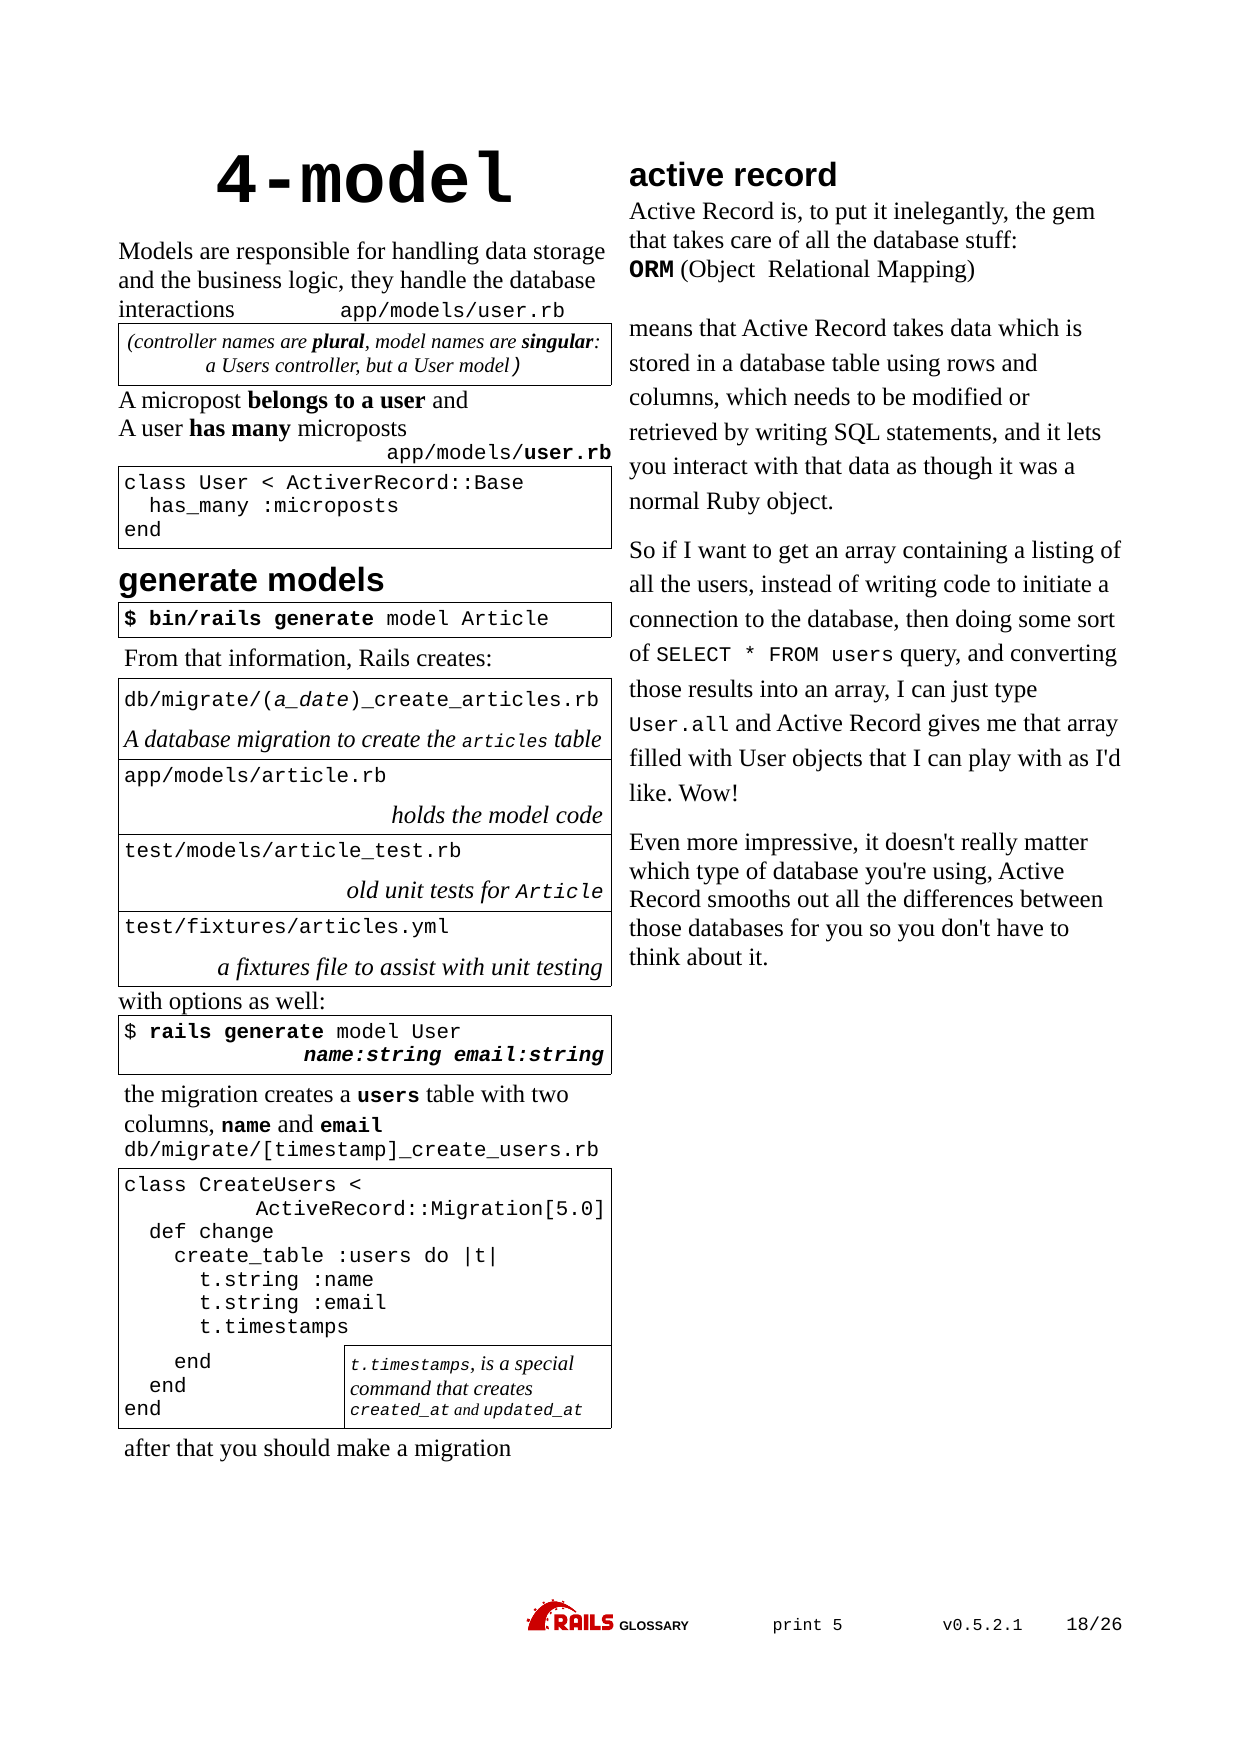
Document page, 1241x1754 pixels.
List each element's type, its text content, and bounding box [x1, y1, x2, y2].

text Active Record is, to put it inelegantly, the gem that takes care of all the database stuff: [629, 196, 1122, 254]
table_cell end end end [119, 1345, 344, 1428]
table_cell test/models/article_test.rb [119, 835, 611, 869]
table_cell t.timestamps, is a special command that creates created_at and updated_at [345, 1346, 611, 1428]
table_cell after that you should make a migration [118, 1429, 611, 1468]
subtitle generate models [118, 560, 611, 599]
text app/models/user.rb [118, 442, 611, 466]
text A user has many microposts [118, 413, 611, 442]
text with options as well: [118, 987, 611, 1015]
table_cell A database migration to create the articles table [119, 719, 611, 759]
table_cell old unit tests for Article [119, 870, 611, 911]
text So if I want to get an array containing a listing of all the users, instead of writing code to initiate a connection to the database, then doing some sort of SELECT * FROM users query, and converting those results into an array, I can just type User.all and Active Record gives me that array filled with User objects that I can play with as I'd like. Wow! [629, 535, 1122, 807]
text Models are responsible for handling data storage and the business logic, they handle the database interactions app/models/user.rb [118, 236, 611, 323]
table_cell test/fixtures/articles.yml [119, 912, 611, 946]
text means that Active Record takes data which is stored in a database table using rows and columns, which needs to be modified or retrieved by writing SQL statements, and it lets you interact with that data as though it was a normal Ruby object. [629, 313, 1122, 515]
table_cell holds the model code [119, 794, 611, 834]
table_cell class CreateUsers < ActiveRecord::Migration[5.0] def change create_table :users do |t| t.string :name t.string :email t.timestamps [119, 1169, 611, 1345]
table_cell the migration creates a users table with two columns, name and email db/migrate/[timestamp]_create_users.rb [118, 1075, 611, 1168]
table_header $ rails generate model User name:string email:string [119, 1016, 611, 1074]
subtitle active record [629, 155, 1122, 193]
table_cell app/models/article.rb [119, 760, 611, 794]
text A micropost belongs to a user and [118, 386, 611, 413]
text Even more impressive, it doesn't really matter which type of database you're using, Active Record smooths out all the differences between those databases for you so you don't have to think about it. [629, 827, 1122, 971]
text ORM (Object Relational Mapping) [629, 254, 1122, 285]
table_header class User < ActiverRecord::Base has_many :microposts end [119, 467, 611, 548]
table_cell a fixtures file to assist with unit testing [119, 946, 611, 986]
table_header (controller names are plural, model names are singular: a Users controller, but a User model) [119, 324, 611, 384]
table_header From that information, Rails creates: [118, 638, 611, 677]
table_cell db/migrate/(a_date)_create_articles.rb [119, 679, 611, 718]
subtitle 4-model [118, 143, 611, 224]
table_header $ bin/rails generate model Article [119, 603, 611, 637]
